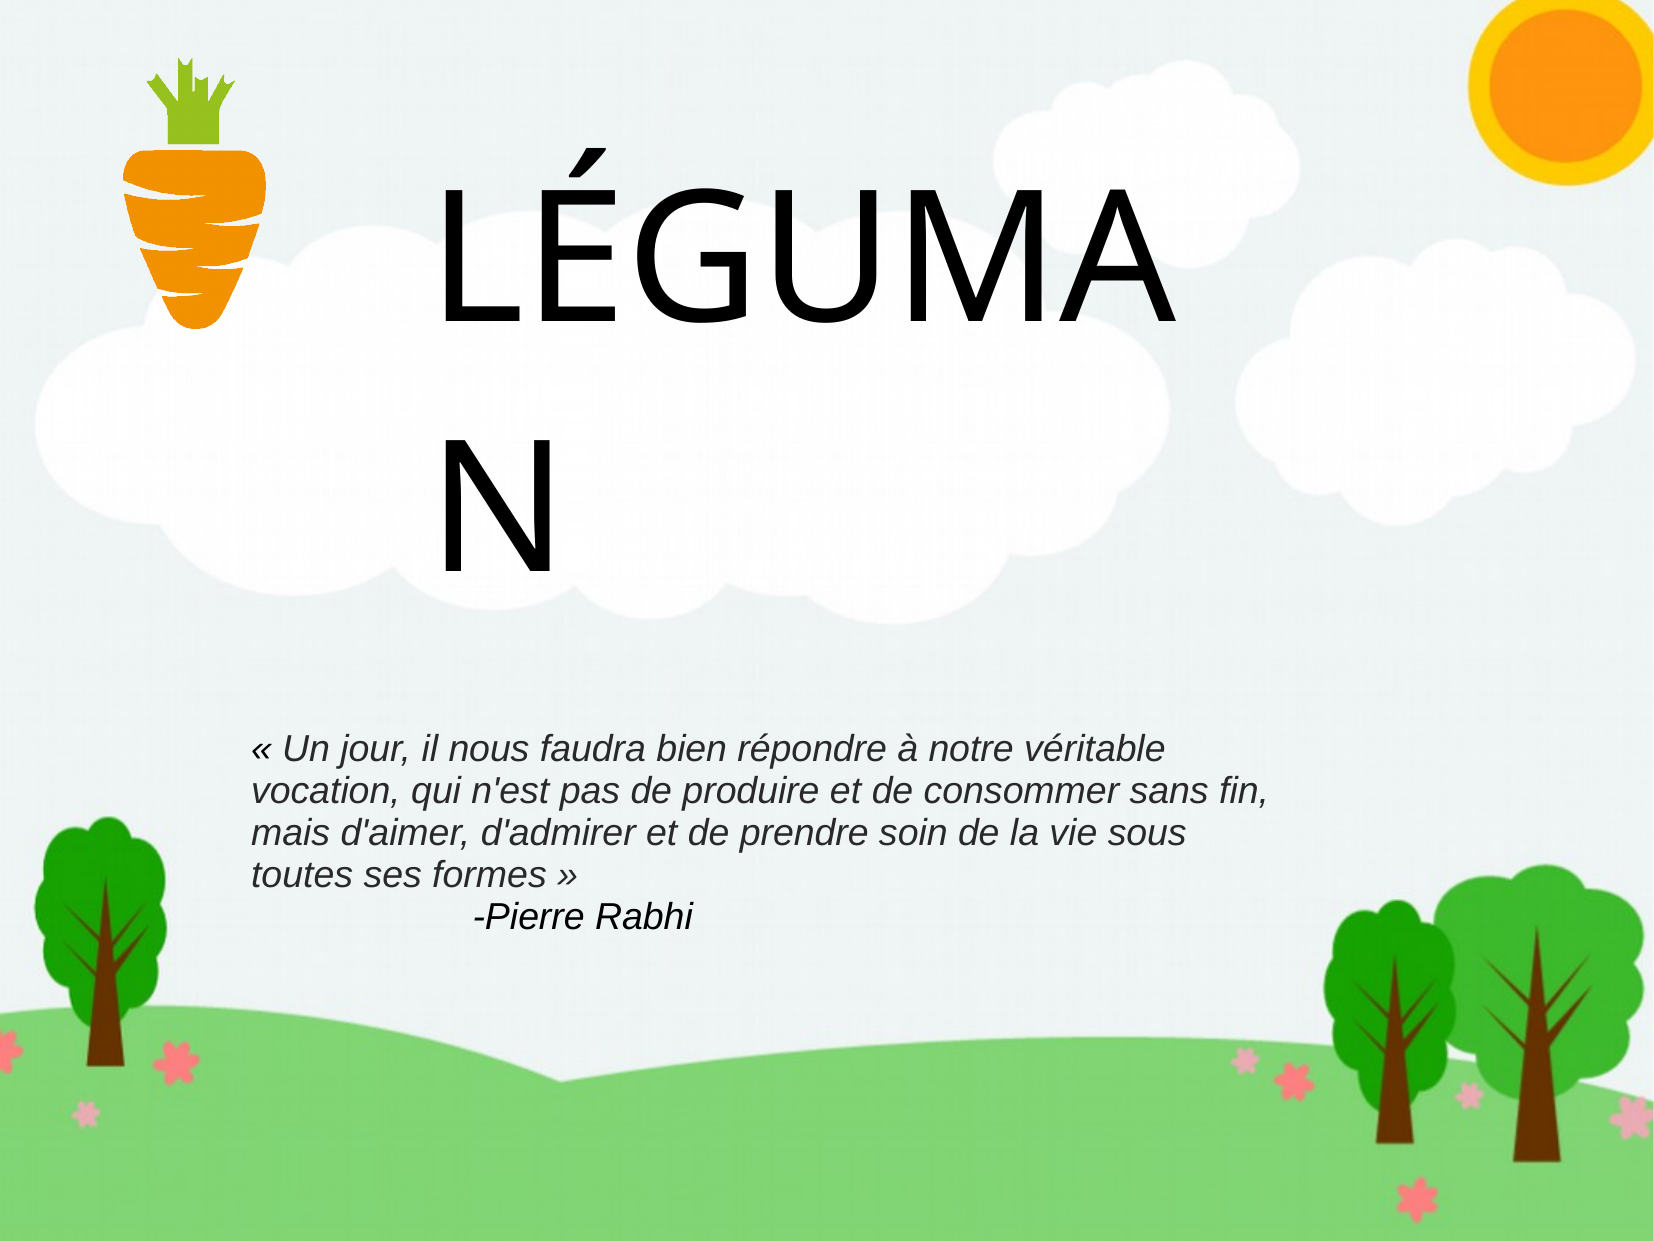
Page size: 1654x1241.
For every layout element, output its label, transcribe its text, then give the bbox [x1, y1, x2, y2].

text_box « Un jour, il nous faudra bien répondre à notre véritable vocation, qui n'est pas de produire et de consommer sans fin, mais d'aimer, d'admirer et de prendre soin de la vie sous toutes ses formes » -Pierre Rabhi [236, 720, 1300, 945]
text_box LÉGUMAN [413, 118, 1300, 613]
picture [0, 0, 1654, 1241]
